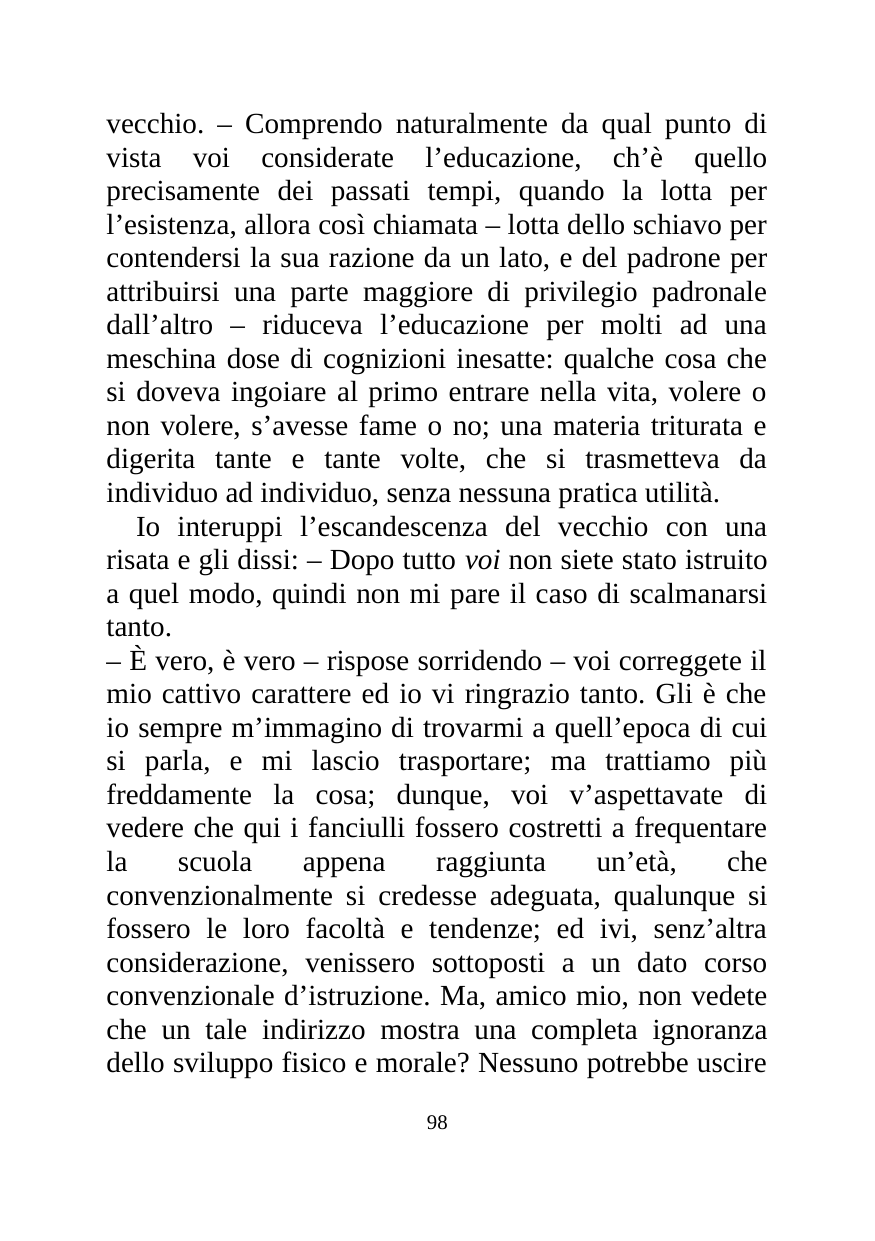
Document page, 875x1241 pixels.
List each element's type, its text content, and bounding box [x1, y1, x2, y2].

text Io interuppi l’escandescenza del vecchio con una risata e gli dissi: – Dopo tutto voi non siete stato istruito a quel modo, quindi non mi pare il caso di scalmanarsi tanto. [106, 509, 768, 643]
text vecchio. – Comprendo naturalmente da qual punto di vista voi considerate l’educazione, ch’è quello precisamente dei passati tempi, quando la lotta per l’esistenza, allora così chiamata – lotta dello schiavo per contendersi la sua razione da un lato, e del padrone per attribuirsi una parte maggiore di privilegio padronale dall’altro – riduceva l’educazione per molti ad una meschina dose di cognizioni inesatte: qualche cosa che si doveva ingoiare al primo entrare nella vita, volere o non volere, s’avesse fame o no; una materia triturata e digerita tante e tante volte, che si trasmetteva da individuo ad individuo, senza nessuna pratica utilità. [106, 106, 768, 509]
text – È vero, è vero – rispose sorridendo – voi correggete il mio cattivo carattere ed io vi ringrazio tanto. Gli è che io sempre m’immagino di trovarmi a quell’epoca di cui si parla, e mi lascio trasportare; ma trattiamo più freddamente la cosa; dunque, voi v’aspettavate di vedere che qui i fanciulli fossero costretti a frequentare la scuola appena raggiunta un’età, che convenzionalmente si credesse adeguata, qualunque si fossero le loro facoltà e tendenze; ed ivi, senz’altra considerazione, venissero sottoposti a un dato corso convenzionale d’istruzione. Ma, amico mio, non vedete che un tale indirizzo mostra una completa ignoranza dello sviluppo fisico e morale? Nessuno potrebbe uscire [106, 643, 768, 1079]
